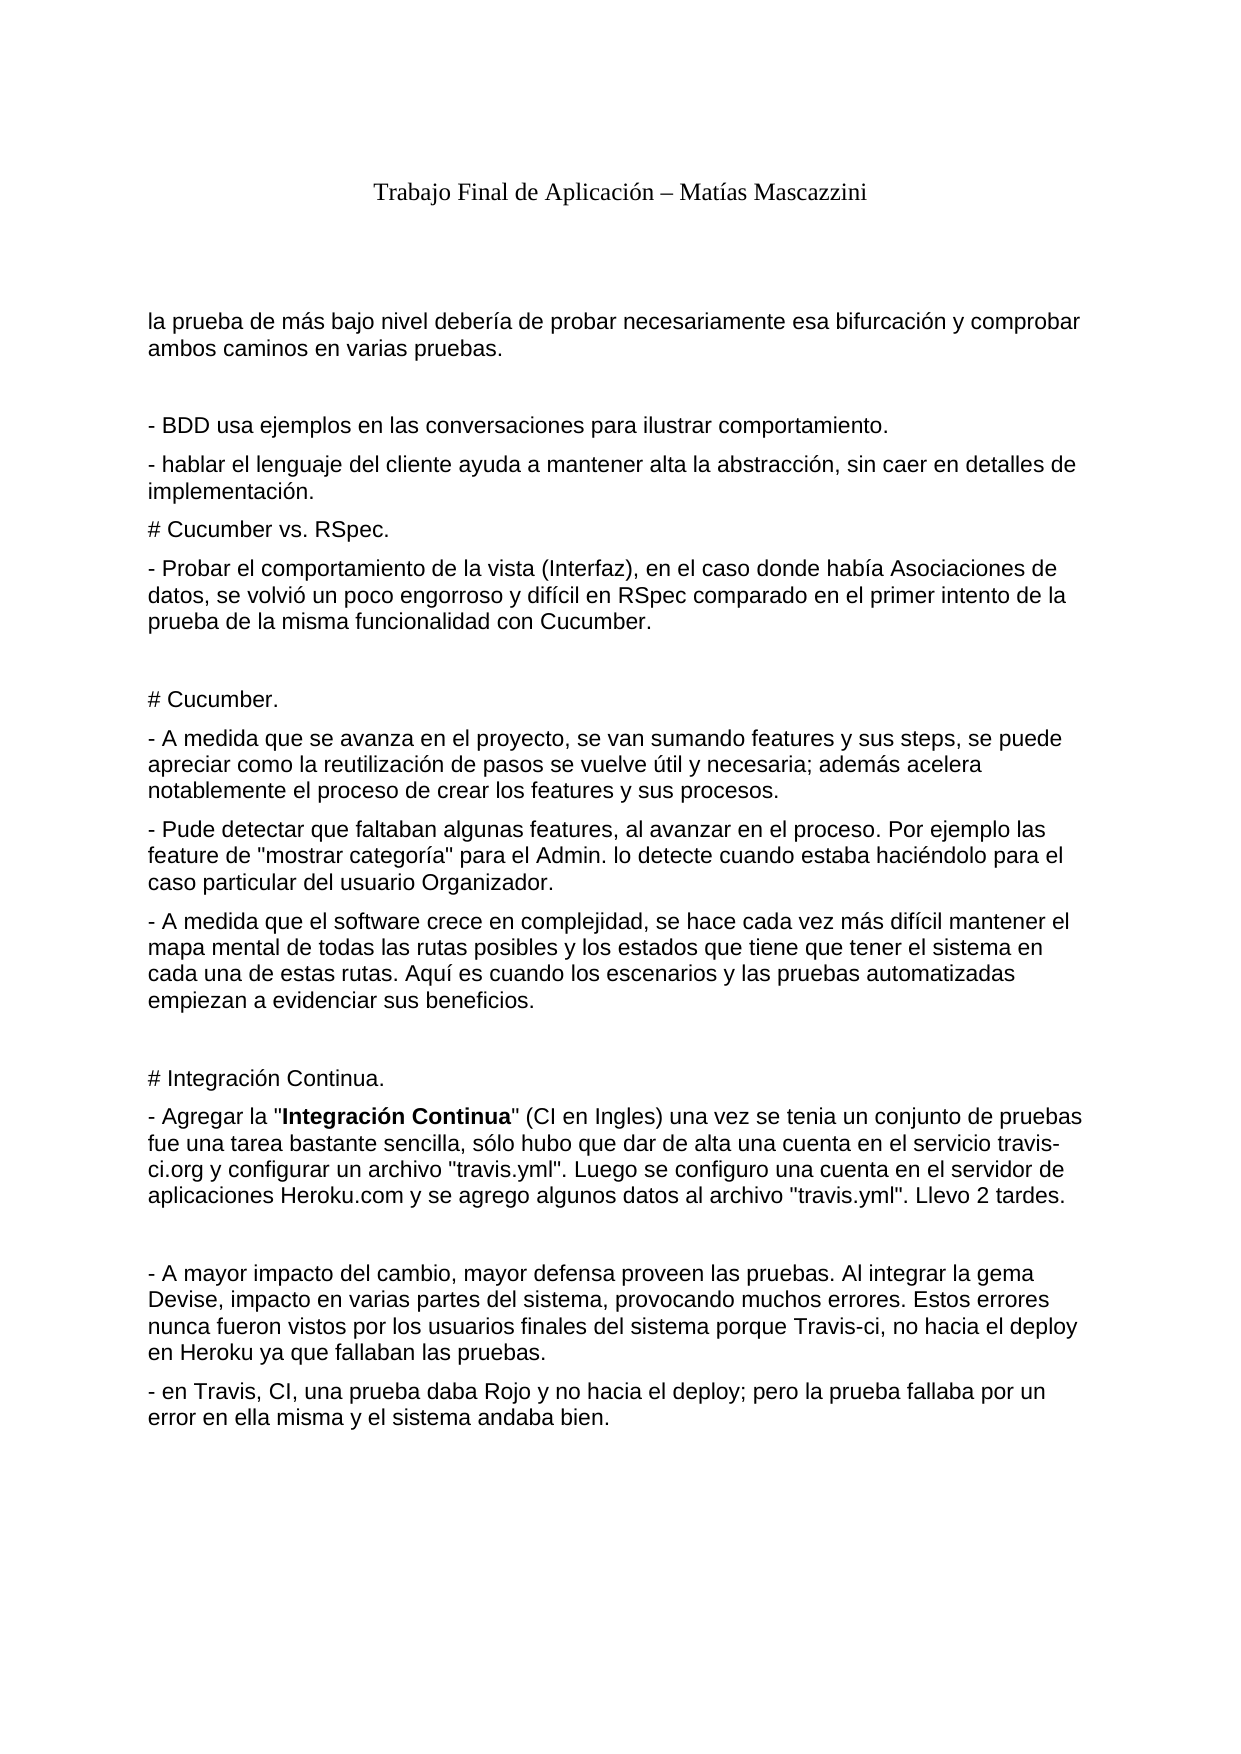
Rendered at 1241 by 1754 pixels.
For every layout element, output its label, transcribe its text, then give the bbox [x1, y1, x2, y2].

text - Agregar la "Integración Continua" (CI en Ingles) una vez se tenia un conjunto de pruebas fue una tarea bastante sencilla, sólo hubo que dar de alta una cuenta en el servicio travis-ci.org y configurar un archivo "travis.yml". Luego se configuro una cuenta en el servidor de aplicaciones Heroku.com y se agrego algunos datos al archivo "travis.yml". Llevo 2 tardes. [148, 1103, 1093, 1209]
text # Cucumber vs. RSpec. [148, 516, 1093, 543]
text - A medida que el software crece en complejidad, se hace cada vez más difícil mantener el mapa mental de todas las rutas posibles y los estados que tiene que tener el sistema en cada una de estas rutas. Aquí es cuando los escenarios y las pruebas automatizadas empiezan a evidenciar sus beneficios. [148, 908, 1093, 1013]
text - A mayor impacto del cambio, mayor defensa proveen las pruebas. Al integrar la gema Devise, impacto en varias partes del sistema, provocando muchos errores. Estos errores nunca fueron vistos por los usuarios finales del sistema porque Travis-ci, no hacia el deploy en Heroku ya que fallaban las pruebas. [148, 1260, 1093, 1366]
text - A medida que se avanza en el proyecto, se van sumando features y sus steps, se puede apreciar como la reutilización de pasos se vuelve útil y necesaria; además acelera notablemente el proceso de crear los features y sus procesos. [148, 724, 1093, 804]
text - Probar el comportamiento de la vista (Interfaz), en el caso donde había Asociaciones de datos, se volvió un poco engorroso y difícil en RSpec comparado en el primer intento de la prueba de la misma funcionalidad con Cucumber. [148, 555, 1093, 634]
text # Cucumber. [148, 686, 1093, 712]
text - Pude detectar que faltaban algunas features, al avanzar en el proceso. Por ejemplo las feature de "mostrar categoría" para el Admin. lo detecte cuando estaba haciéndolo para el caso particular del usuario Organizador. [148, 816, 1093, 895]
text - en Travis, CI, una prueba daba Rojo y no hacia el deploy; pero la prueba fallaba por un error en ella misma y el sistema andaba bien. [148, 1378, 1093, 1431]
text la prueba de más bajo nivel debería de probar necesariamente esa bifurcación y comprobar ambos caminos en varias pruebas. [148, 308, 1093, 361]
text # Integración Continua. [148, 1064, 1093, 1091]
text - BDD usa ejemplos en las conversaciones para ilustrar comportamiento. [148, 412, 1093, 439]
text - hablar el lenguaje del cliente ayuda a mantener alta la abstracción, sin caer en detalles de implementación. [148, 451, 1093, 504]
